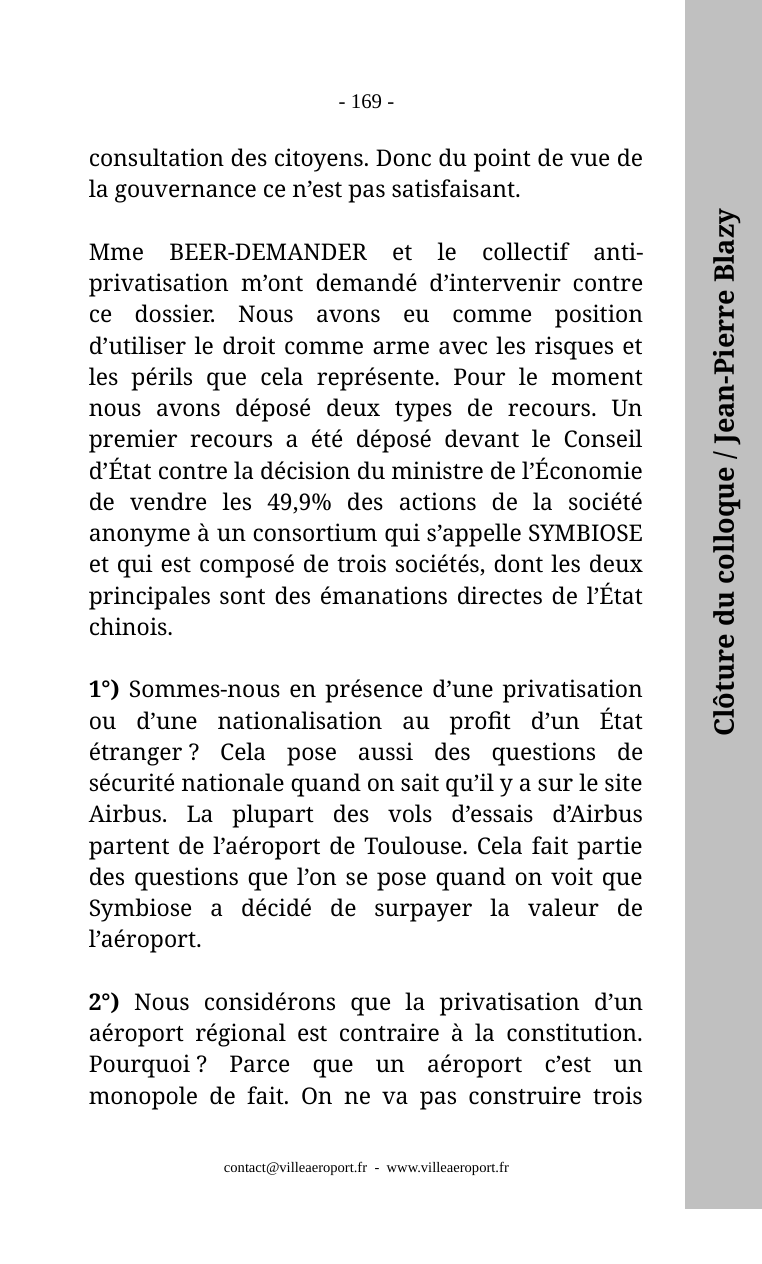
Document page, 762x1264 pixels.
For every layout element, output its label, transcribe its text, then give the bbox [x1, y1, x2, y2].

text Mme BEER-DEMANDER et le collectif anti-privatisation m’ont demandé d’intervenir contre ce dossier. Nous avons eu comme position d’utiliser le droit comme arme avec les risques et les périls que cela représente. Pour le moment nous avons déposé deux types de recours. Un premier recours a été déposé devant le Conseil d’État contre la décision du ministre de l’Économie de vendre les 49,9% des actions de la société anonyme à un consortium qui s’appelle SYMBIOSE et qui est composé de trois sociétés, dont les deux principales sont des émanations directes de l’État chinois. [88, 236, 644, 642]
text consultation des citoyens. Donc du point de vue de la gouvernance ce n’est pas satisfaisant. [88, 142, 644, 204]
text 1°) Sommes-nous en présence d’une privatisation ou d’une nationalisation au profit d’un État étranger ? Cela pose aussi des questions de sécurité nationale quand on sait qu’il y a sur le site Airbus. La plupart des vols d’essais d’Airbus partent de l’aéroport de Toulouse. Cela fait partie des questions que l’on se pose quand on voit que Symbiose a décidé de surpayer la valeur de l’aéroport. [88, 673, 644, 954]
text 2°) Nous considérons que la privatisation d’un aéroport régional est contraire à la constitution. Pourquoi ? Parce que un aéroport c’est un monopole de fait. On ne va pas construire trois [88, 986, 644, 1111]
text Clôture du colloque / Jean-Pierre Blazy [685, 187, 762, 737]
